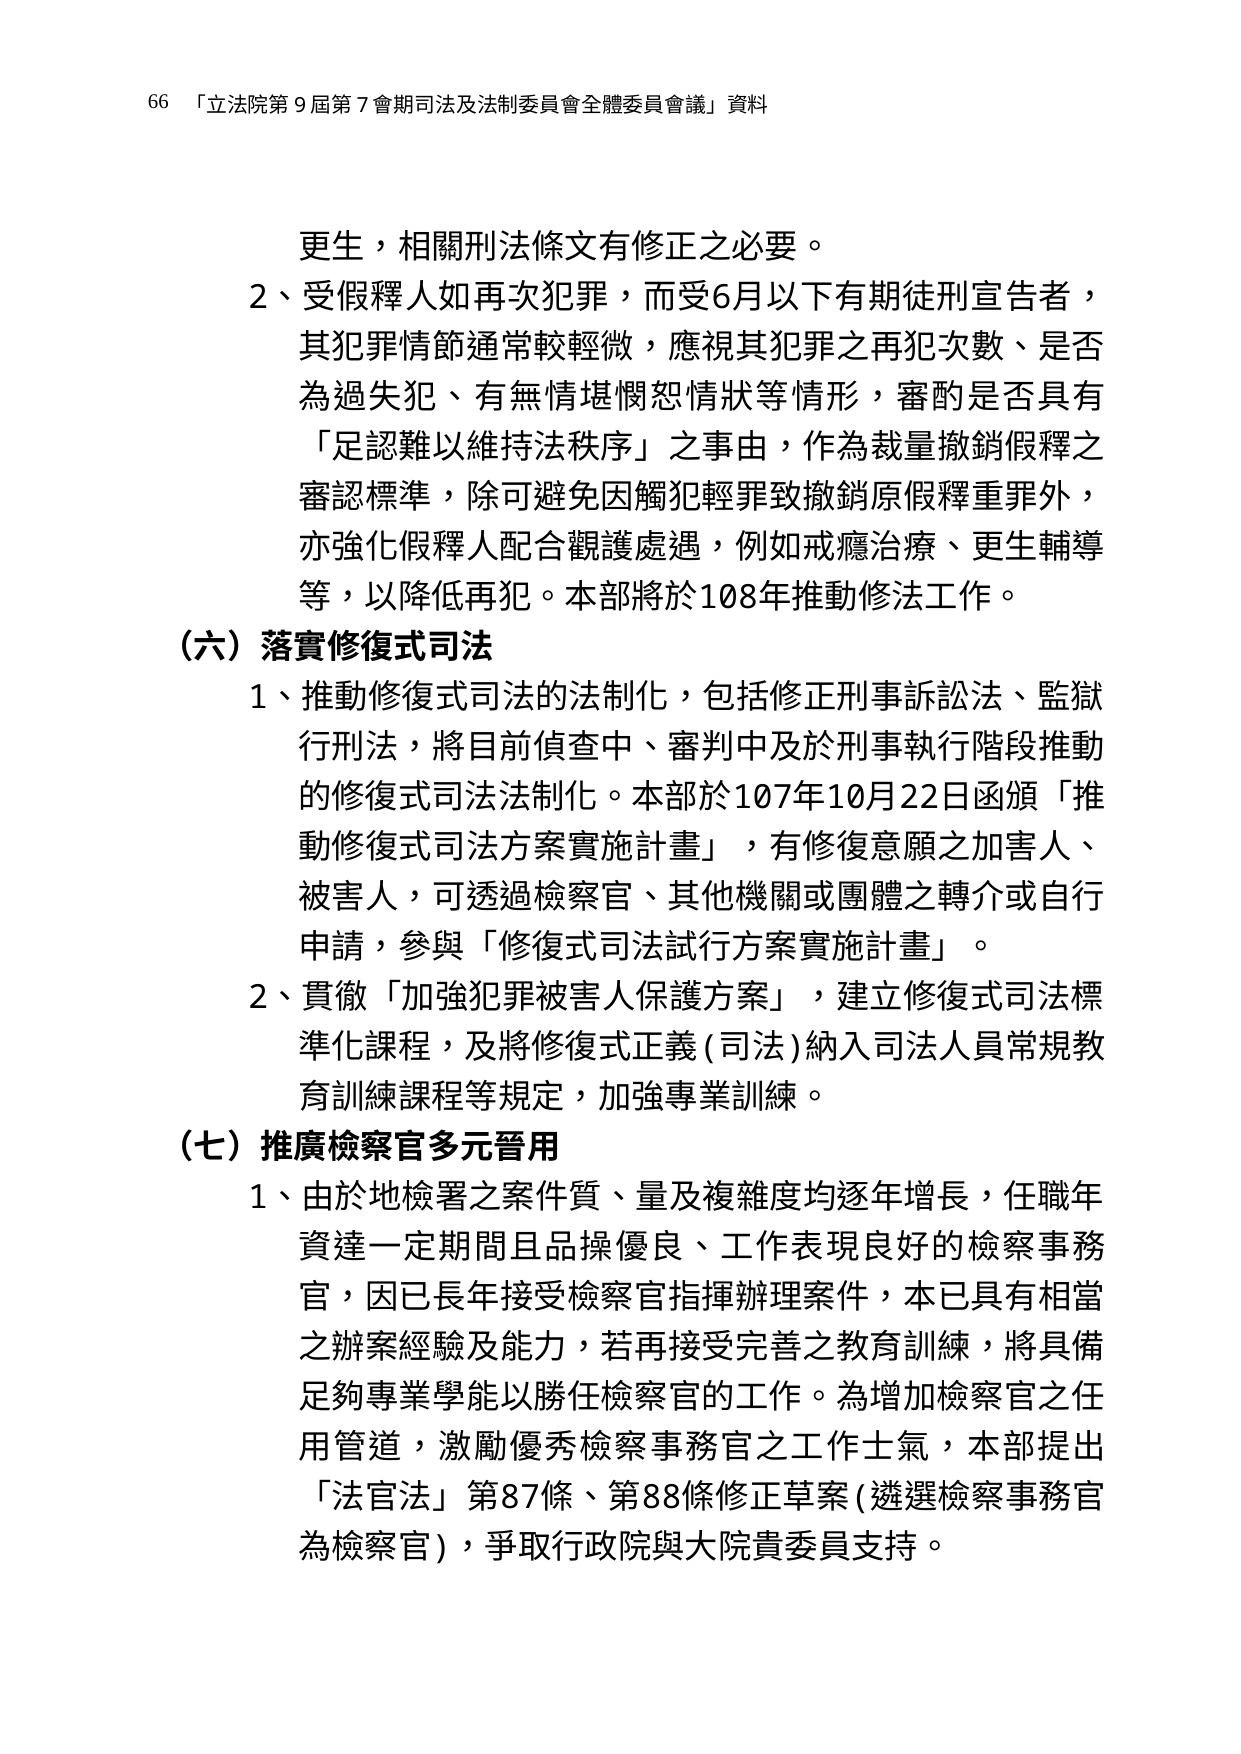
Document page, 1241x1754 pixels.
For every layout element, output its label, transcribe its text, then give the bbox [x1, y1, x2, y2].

text 2、貫徹「加強犯罪被害人保護方案」，建立修復式司法標準化課程，及將修復式正義(司法)納入司法人員常規教育訓練課程等規定，加強專業訓練。 [248, 969, 1106, 1119]
text 2、受假釋人如再次犯罪，而受6月以下有期徒刑宣告者，其犯罪情節通常較輕微，應視其犯罪之再犯次數、是否為過失犯、有無情堪憫恕情狀等情形，審酌是否具有「足認難以維持法秩序」之事由，作為裁量撤銷假釋之審認標準，除可避免因觸犯輕罪致撤銷原假釋重罪外，亦強化假釋人配合觀護處遇，例如戒癮治療、更生輔導等，以降低再犯。本部將於108年推動修法工作。 [248, 269, 1106, 619]
text （六）落實修復式司法 [160, 619, 1106, 669]
text 更生，相關刑法條文有修正之必要。 [248, 219, 1106, 269]
text （七）推廣檢察官多元晉用 [160, 1119, 1106, 1169]
text 1、推動修復式司法的法制化，包括修正刑事訴訟法、監獄行刑法，將目前偵查中、審判中及於刑事執行階段推動的修復式司法法制化。本部於107年10月22日函頒「推動修復式司法方案實施計畫」，有修復意願之加害人、被害人，可透過檢察官、其他機關或團體之轉介或自行申請，參與「修復式司法試行方案實施計畫」。 [248, 669, 1106, 969]
text 1、由於地檢署之案件質、量及複雜度均逐年增長，任職年資達一定期間且品操優良、工作表現良好的檢察事務官，因已長年接受檢察官指揮辦理案件，本已具有相當之辦案經驗及能力，若再接受完善之教育訓練，將具備足夠專業學能以勝任檢察官的工作。為增加檢察官之任用管道，激勵優秀檢察事務官之工作士氣，本部提出「法官法」第87條、第88條修正草案(遴選檢察事務官為檢察官)，爭取行政院與大院貴委員支持。 [248, 1169, 1106, 1569]
